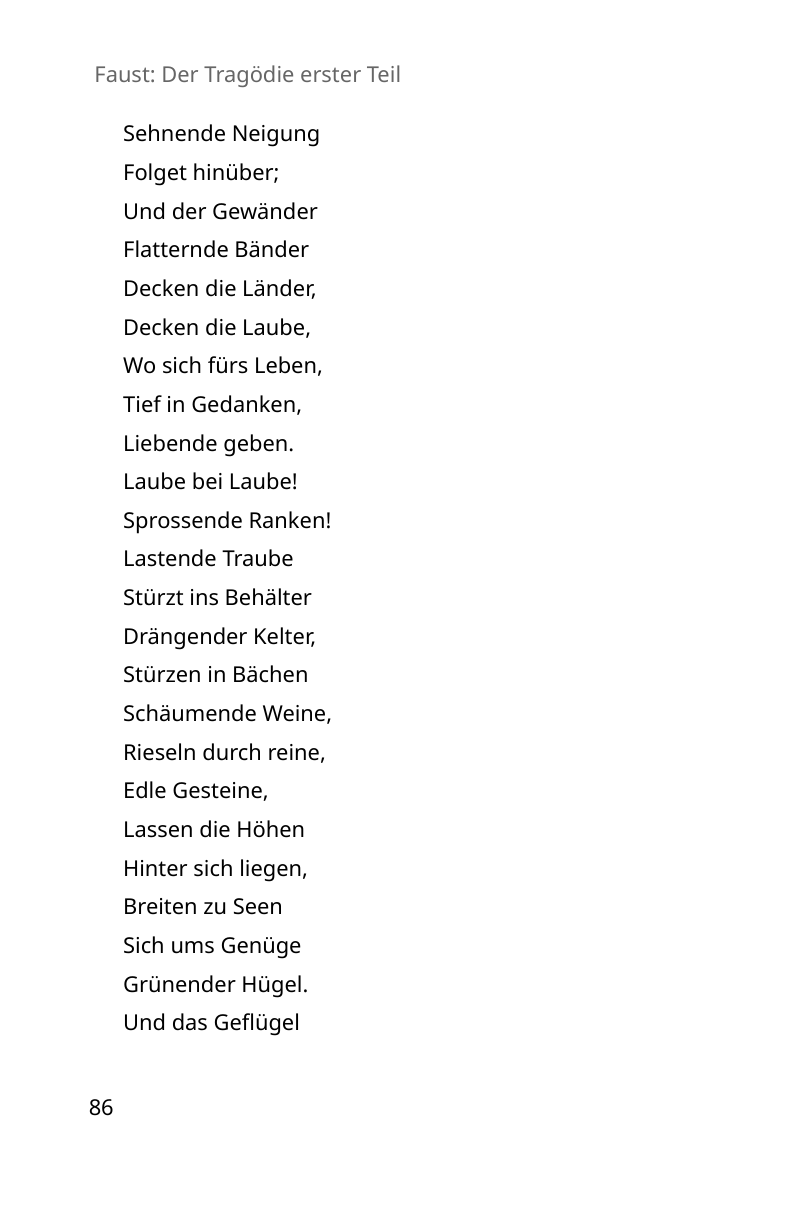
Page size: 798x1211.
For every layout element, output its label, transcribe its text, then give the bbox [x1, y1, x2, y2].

text Sehnende Neigung Folget hinüber; Und der Gewänder Flatternde Bänder Decken die Länder, Decken die Laube, Wo sich fürs Leben, Tief in Gedanken, Liebende geben. Laube bei Laube! Sprossende Ranken! Lastende Traube Stürzt ins Behälter Drängender Kelter, Stürzen in Bächen Schäumende Weine, Rieseln durch reine, Edle Gesteine, Lassen die Höhen Hinter sich liegen, Breiten zu Seen Sich ums Genüge Grünender Hügel. Und das Geflügel [88, 118, 679, 1037]
